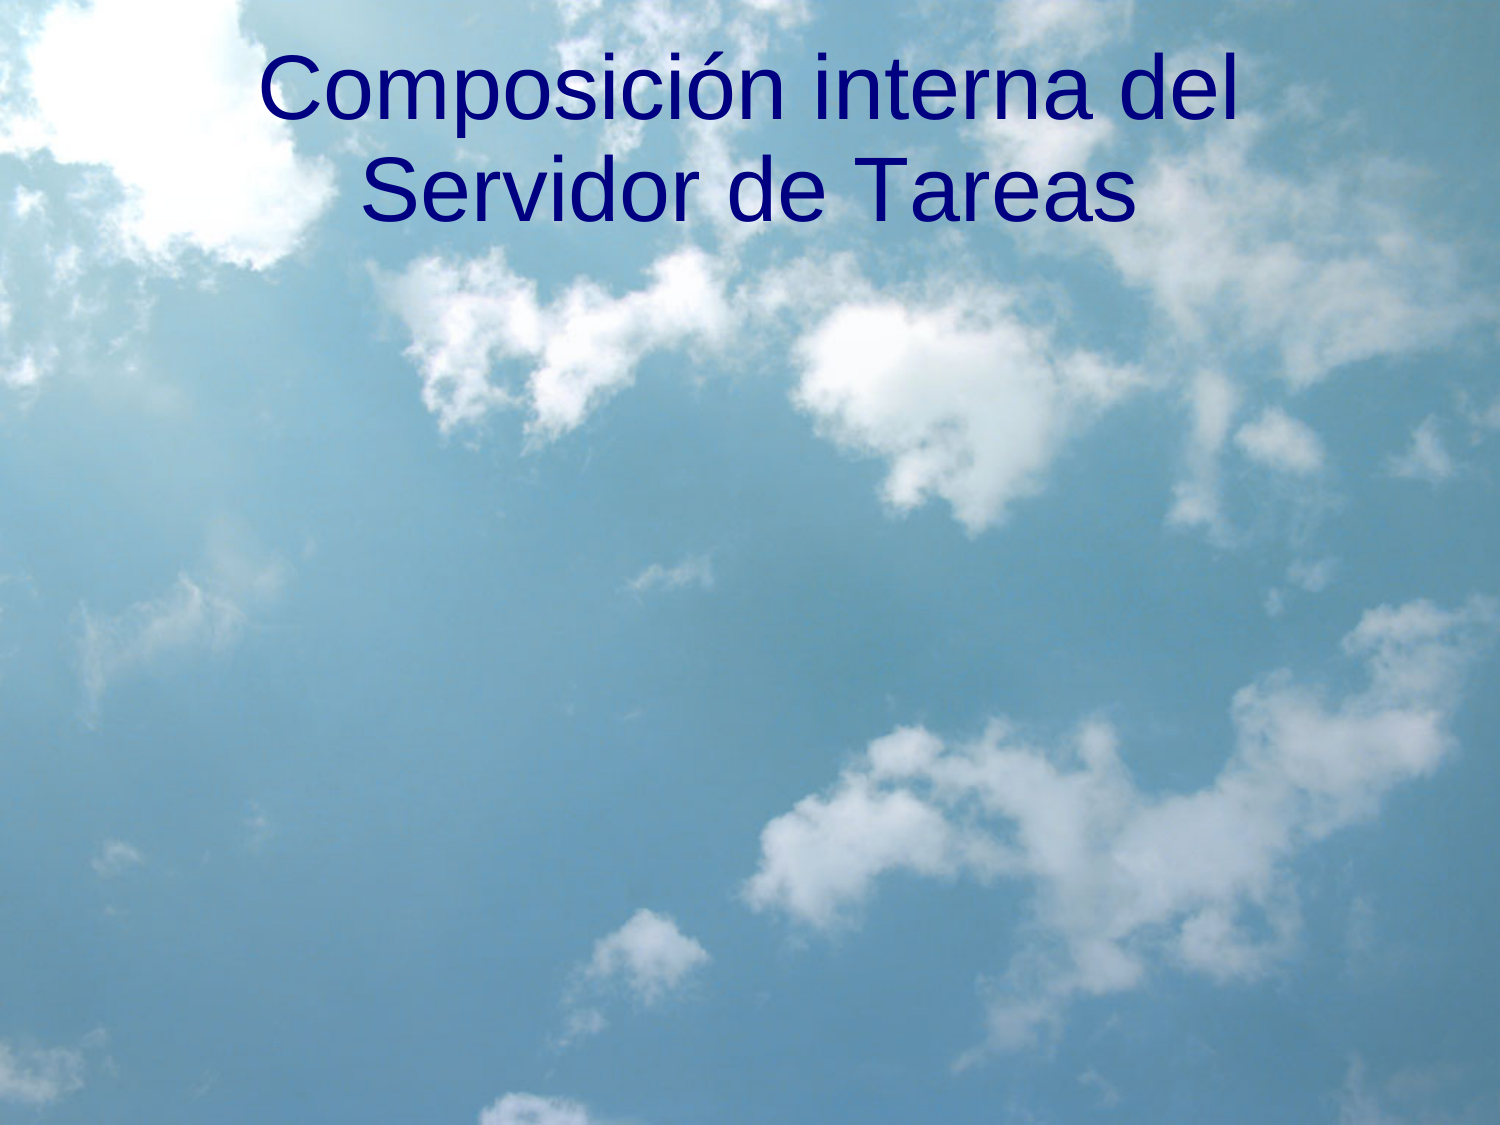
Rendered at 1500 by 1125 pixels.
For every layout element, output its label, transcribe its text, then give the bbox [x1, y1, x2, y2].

picture [0, 0, 1500, 1125]
title Composición interna del Servidor de Tareas [75, 36, 1426, 242]
